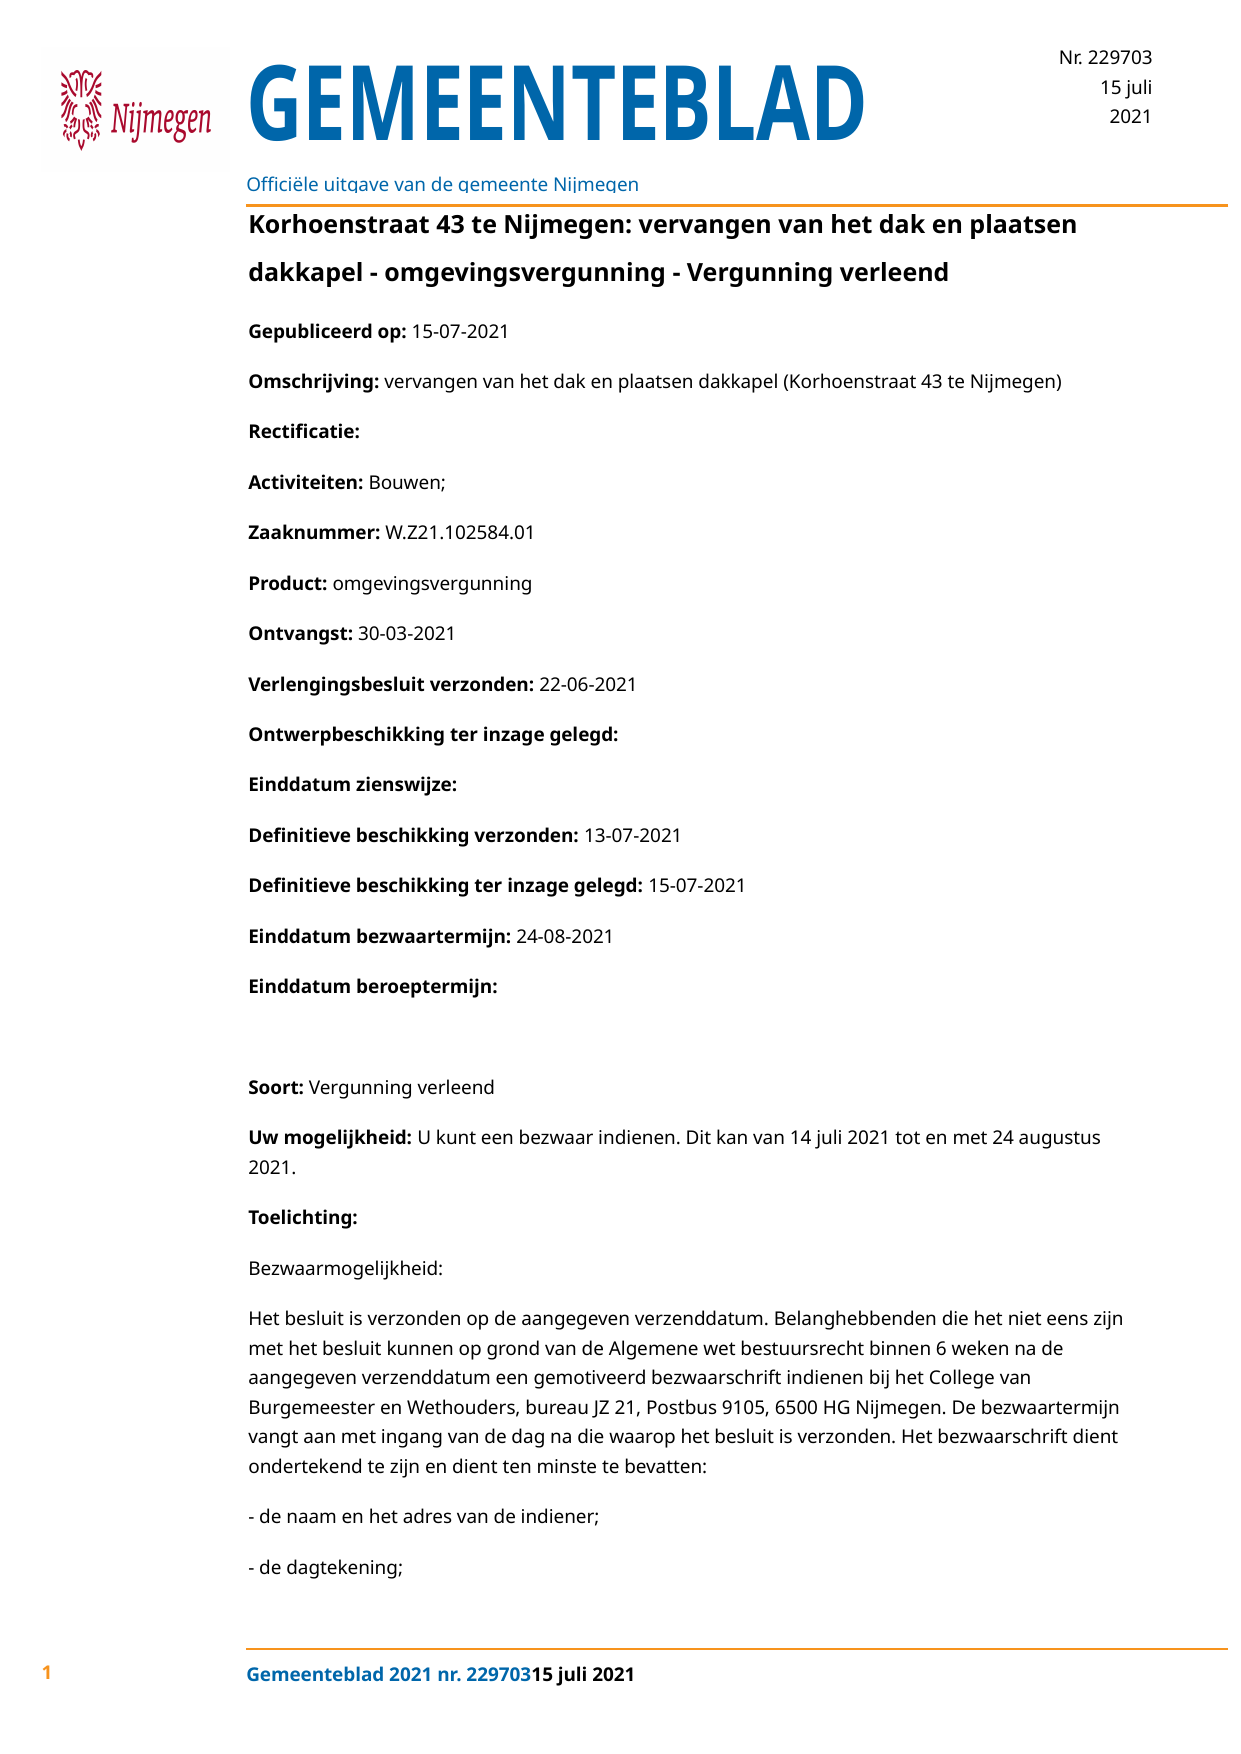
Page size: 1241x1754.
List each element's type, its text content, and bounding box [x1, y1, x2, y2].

text - de dagtekening; [248, 1554, 1152, 1580]
text Einddatum zienswijze: [248, 772, 1152, 797]
text Einddatum beroeptermijn: [248, 973, 1152, 999]
text Zaaknummer: W.Z21.102584.01 [248, 519, 1152, 545]
text Uw mogelijkheid: U kunt een bezwaar indienen. Dit kan van 14 juli 2021 tot en met 24 augustus 2021. [248, 1124, 1152, 1180]
text Toelichting: [248, 1204, 1152, 1230]
text Bezwaarmogelijkheid: [248, 1255, 1152, 1281]
text Ontvangst: 30-03-2021 [248, 620, 1152, 646]
text - de naam en het adres van de indiener; [248, 1504, 1152, 1529]
text Definitieve beschikking verzonden: 13-07-2021 [248, 822, 1152, 848]
text Rectificatie: [248, 419, 1152, 444]
text Product: omgevingsvergunning [248, 570, 1152, 596]
picture [41, 47, 231, 172]
text Het besluit is verzonden op de aangegeven verzenddatum. Belanghebbenden die het niet eens zijn met het besluit kunnen op grond van de Algemene wet bestuursrecht binnen 6 weken na de aangegeven verzenddatum een gemotiveerd bezwaarschrift indienen bij het College van Burgemeester en Wethouders, bureau JZ 21, Postbus 9105, 6500 HG Nijmegen. De bezwaartermijn vangt aan met ingang van de dag na die waarop het besluit is verzonden. Het bezwaarschrift dient ondertekend te zijn en dient ten minste te bevatten: [248, 1305, 1152, 1479]
text Gepubliceerd op: 15-07-2021 [248, 318, 1152, 344]
text Omschrijving: vervangen van het dak en plaatsen dakkapel (Korhoenstraat 43 te Nijmegen) [248, 368, 1152, 394]
text Soort: Vergunning verleend [248, 1074, 1152, 1100]
text Definitieve beschikking ter inzage gelegd: 15-07-2021 [248, 872, 1152, 898]
text Ontwerpbeschikking ter inzage gelegd: [248, 721, 1152, 747]
text Einddatum bezwaartermijn: 24-08-2021 [248, 923, 1152, 949]
text Verlengingsbesluit verzonden: 22-06-2021 [248, 671, 1152, 697]
text Korhoenstraat 43 te Nijmegen: vervangen van het dak en plaatsen dakkapel - omgevingsvergunning - Vergunning verleend [248, 207, 1152, 288]
text Activiteiten: Bouwen; [248, 469, 1152, 495]
